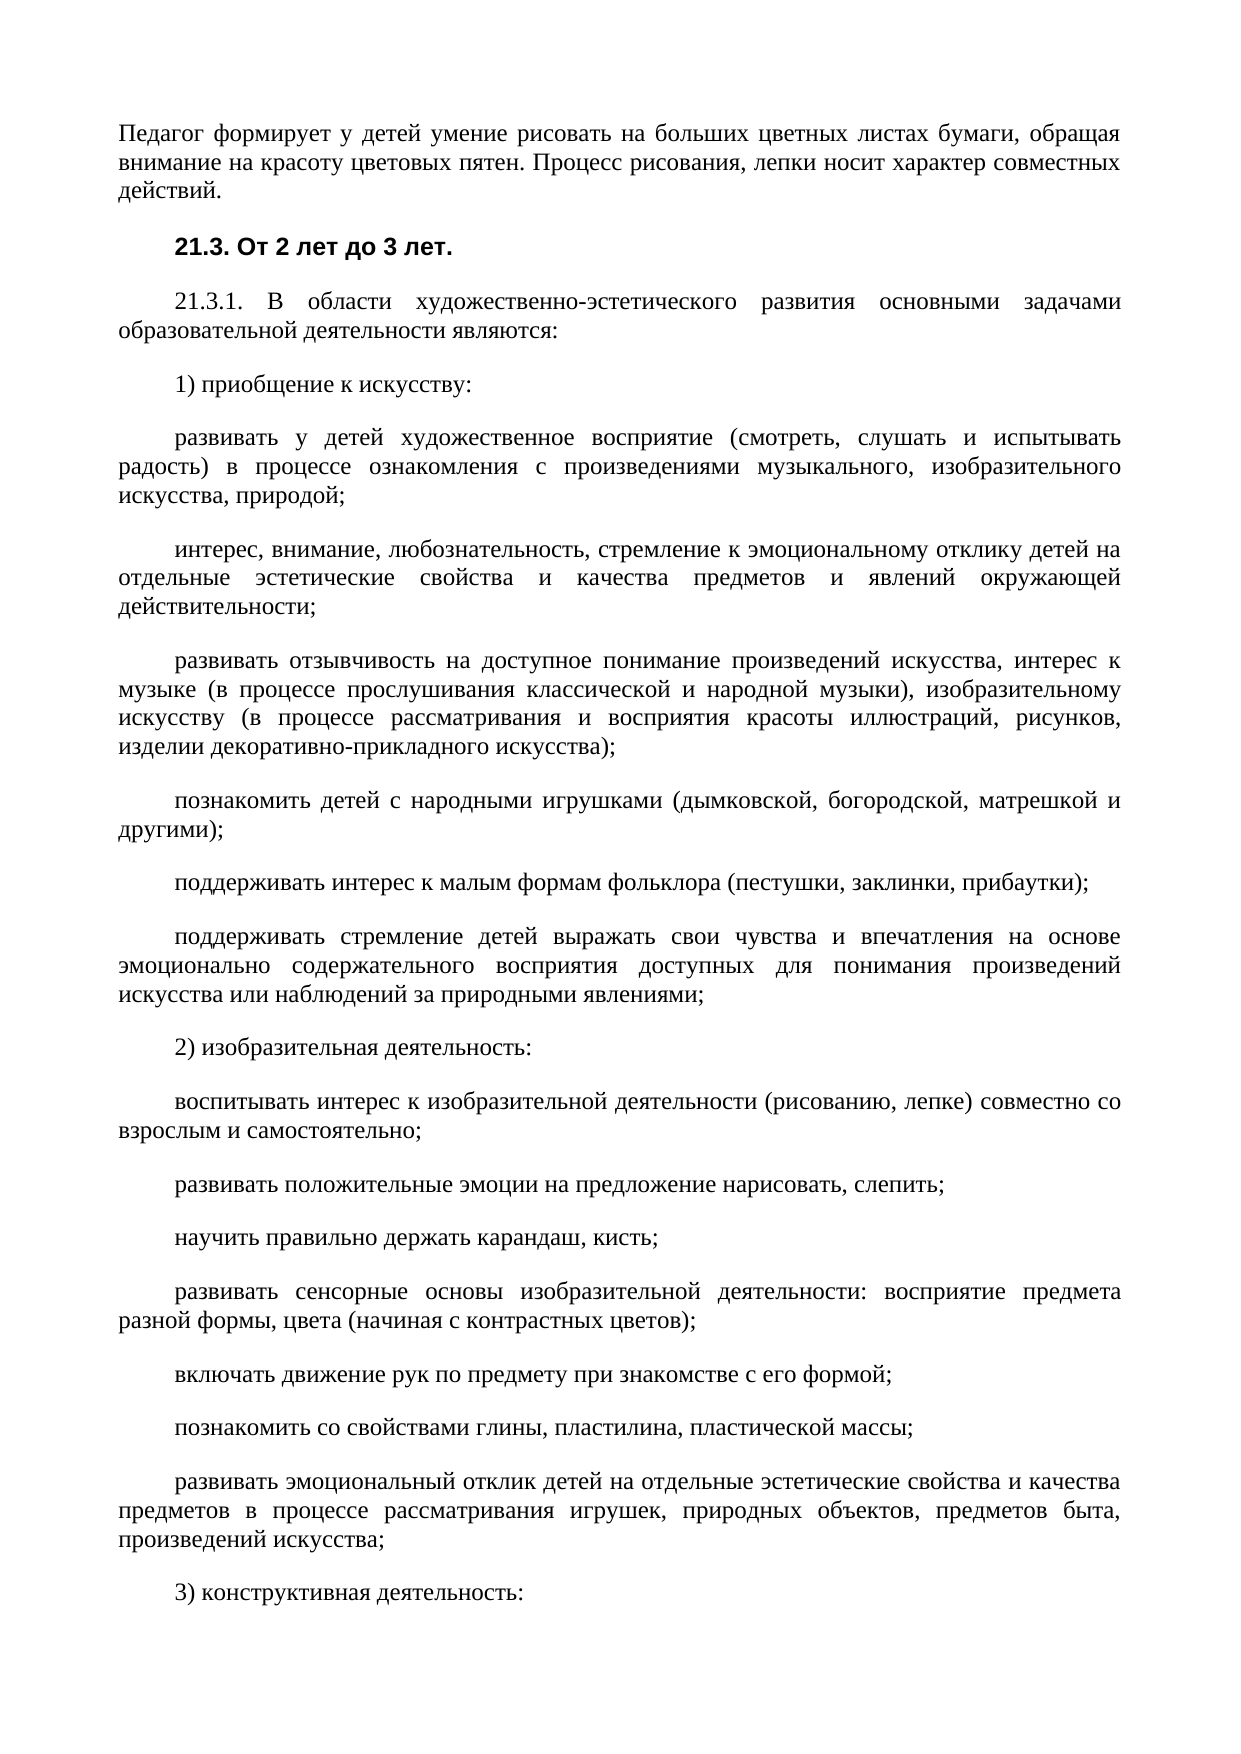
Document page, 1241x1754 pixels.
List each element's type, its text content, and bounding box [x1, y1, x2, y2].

text научить правильно держать карандаш, кисть; [118, 1222, 1122, 1251]
text познакомить детей с народными игрушками (дымковской, богородской, матрешкой и другими); [118, 785, 1122, 842]
text познакомить со свойствами глины, пластилина, пластической массы; [118, 1412, 1122, 1441]
text развивать отзывчивость на доступное понимание произведений искусства, интерес к музыке (в процессе прослушивания классической и народной музыки), изобразительному искусству (в процессе рассматривания и восприятия красоты иллюстраций, рисунков, изделии декоративно-прикладного искусства); [118, 645, 1122, 760]
text воспитывать интерес к изобразительной деятельности (рисованию, лепке) совместно со взрослым и самостоятельно; [118, 1086, 1122, 1144]
text развивать положительные эмоции на предложение нарисовать, слепить; [118, 1169, 1122, 1197]
text включать движение рук по предмету при знакомстве с его формой; [118, 1359, 1122, 1387]
text 3) конструктивная деятельность: [118, 1577, 1122, 1606]
text 2) изобразительная деятельность: [118, 1032, 1122, 1061]
text развивать эмоциональный отклик детей на отдельные эстетические свойства и качества предметов в процессе рассматривания игрушек, природных объектов, предметов быта, произведений искусства; [118, 1466, 1122, 1552]
text развивать у детей художественное восприятие (смотреть, слушать и испытывать радость) в процессе ознакомления с произведениями музыкального, изобразительного искусства, природой; [118, 422, 1122, 509]
text развивать сенсорные основы изобразительной деятельности: восприятие предмета разной формы, цвета (начиная с контрастных цветов); [118, 1276, 1122, 1334]
text Педагог формирует у детей умение рисовать на больших цветных листах бумаги, обращая внимание на красоту цветовых пятен. Процесс рисования, лепки носит характер совместных действий. [118, 118, 1122, 204]
text 1) приобщение к искусству: [118, 369, 1122, 397]
text поддерживать стремление детей выражать свои чувства и впечатления на основе эмоционально содержательного восприятия доступных для понимания произведений искусства или наблюдений за природными явлениями; [118, 921, 1122, 1007]
text 21.3.1. В области художественно-эстетического развития основными задачами образовательной деятельности являются: [118, 286, 1122, 344]
text интерес, внимание, любознательность, стремление к эмоциональному отклику детей на отдельные эстетические свойства и качества предметов и явлений окружающей действительности; [118, 534, 1122, 620]
text 21.3. От 2 лет до 3 лет. [118, 232, 1122, 261]
text поддерживать интерес к малым формам фольклора (пестушки, заклинки, прибаутки); [118, 867, 1122, 896]
